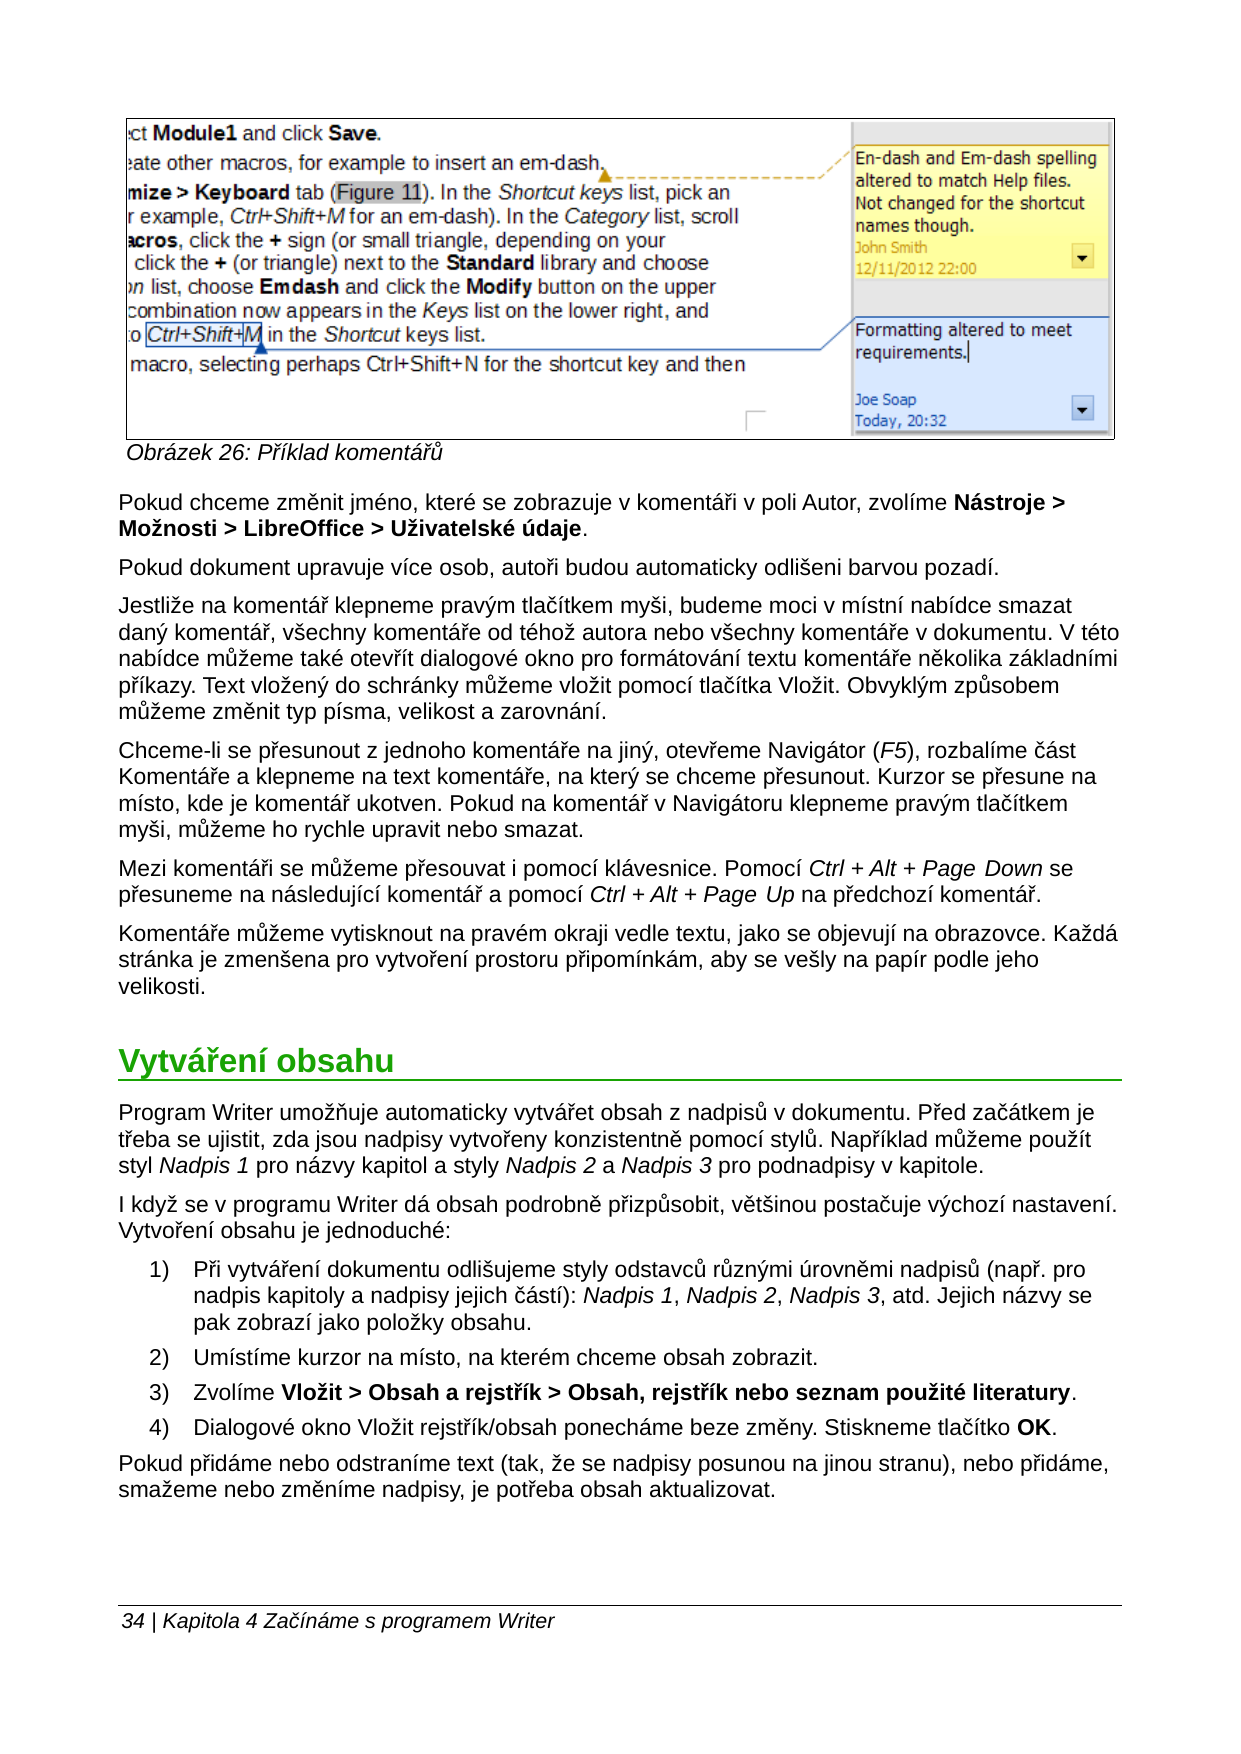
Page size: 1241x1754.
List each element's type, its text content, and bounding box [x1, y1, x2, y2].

text Pokud přidáme nebo odstraníme text (tak, že se nadpisy posunou na jinou stranu), nebo přidáme, smažeme nebo změníme nadpisy, je potřeba obsah aktualizovat. [118, 1449, 1122, 1502]
text Jestliže na komentář klepneme pravým tlačítkem myši, budeme moci v místní nabídce smazat daný komentář, všechny komentáře od téhož autora nebo všechny komentáře v dokumentu. V této nabídce můžeme také otevřít dialogové okno pro formátování textu komentáře několika základními příkazy. Text vložený do schránky můžeme vložit pomocí tlačítka Vložit. Obvyklým způsobem můžeme změnit typ písma, velikost a zarovnání. [118, 592, 1122, 724]
subtitle Vytváření obsahu [118, 1041, 1122, 1079]
list Zvolíme Vložit > Obsah a rejstřík > Obsah, rejstřík nebo seznam použité literatury. [169, 1379, 1122, 1405]
text Chceme-li se přesunout z jednoho komentáře na jiný, otevřeme Navigátor (F5), rozbalíme část Komentáře a klepneme na text komentáře, na který se chceme přesunout. Kurzor se přesune na místo, kde je komentář ukotven. Pokud na komentář v Navigátoru klepneme pravým tlačítkem myši, můžeme ho rychle upravit nebo smazat. [118, 737, 1122, 842]
picture [127, 119, 1114, 439]
text Program Writer umožňuje automaticky vytvářet obsah z nadpisů v dokumentu. Před začátkem je třeba se ujistit, zda jsou nadpisy vytvořeny konzistentně pomocí stylů. Například můžeme použít styl Nadpis 1 pro názvy kapitol a styly Nadpis 2 a Nadpis 3 pro podnadpisy v kapitole. [118, 1099, 1122, 1178]
text I když se v programu Writer dá obsah podrobně přizpůsobit, většinou postačuje výchozí nastavení. Vytvoření obsahu je jednoduché: [118, 1191, 1122, 1243]
text Obrázek 26: Příklad komentářů [126, 440, 1114, 466]
list Umístíme kurzor na místo, na kterém chceme obsah zobrazit. [169, 1344, 1122, 1370]
text Pokud chceme změnit jméno, které se zobrazuje v komentáři v poli Autor, zvolíme Nástroje > Možnosti > LibreOffice > Uživatelské údaje. [118, 488, 1122, 541]
text Pokud dokument upravuje více osob, autoři budou automaticky odlišeni barvou pozadí. [118, 554, 1122, 580]
list Dialogové okno Vložit rejstřík/obsah ponecháme beze změny. Stiskneme tlačítko OK. [169, 1414, 1122, 1441]
text Mezi komentáři se můžeme přesouvat i pomocí klávesnice. Pomocí Ctrl + Alt + Page Down se přesuneme na následující komentář a pomocí Ctrl + Alt + Page Up na předchozí komentář. [118, 855, 1122, 907]
text Komentáře můžeme vytisknout na pravém okraji vedle textu, jako se objevují na obrazovce. Každá stránka je zmenšena pro vytvoření prostoru připomínkám, aby se vešly na papír podle jeho velikosti. [118, 920, 1122, 999]
list Při vytváření dokumentu odlišujeme styly odstavců různými úrovněmi nadpisů (např. pro nadpis kapitoly a nadpisy jejich částí): Nadpis 1, Nadpis 2, Nadpis 3, atd. Jejich názvy se pak zobrazí jako položky obsahu. [169, 1256, 1122, 1335]
